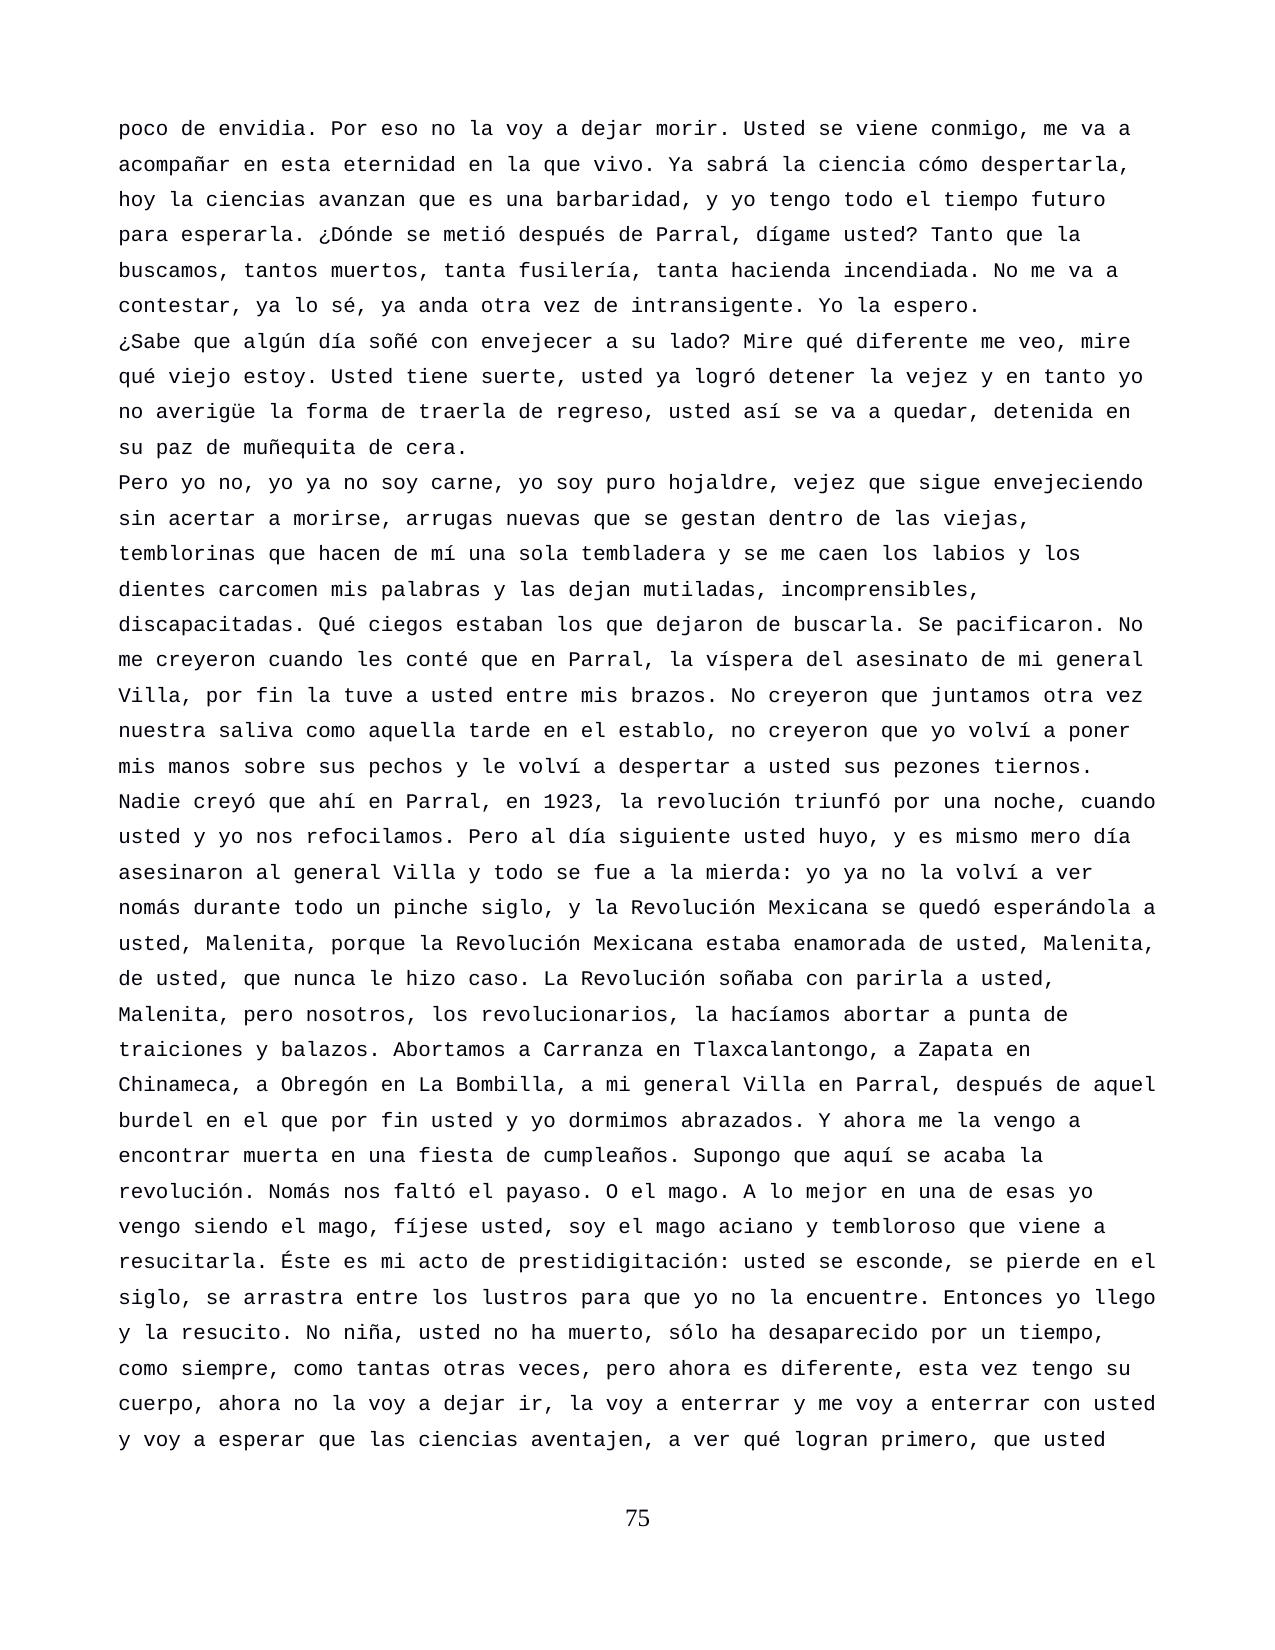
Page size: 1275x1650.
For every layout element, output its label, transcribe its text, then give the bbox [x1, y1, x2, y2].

text poco de envidia. Por eso no la voy a dejar morir. Usted se viene conmigo, me va a acompañar en esta eternidad en la que vivo. Ya sabrá la ciencia cómo despertarla, hoy la ciencias avanzan que es una barbaridad, y yo tengo todo el tiempo futuro para esperarla. ¿Dónde se metió después de Parral, dígame usted? Tanto que la buscamos, tantos muertos, tanta fusilería, tanta hacienda incendiada. No me va a contestar, ya lo sé, ya anda otra vez de intransigente. Yo la espero. [118, 118, 1157, 319]
text ¿Sabe que algún día soñé con envejecer a su lado? Mire qué diferente me veo, mire qué viejo estoy. Usted tiene suerte, usted ya logró detener la vejez y en tanto yo no averigüe la forma de traerla de regreso, usted así se va a quedar, detenida en su paz de muñequita de cera. [118, 331, 1157, 461]
text Pero yo no, yo ya no soy carne, yo soy puro hojaldre, vejez que sigue envejeciendo sin acertar a morirse, arrugas nuevas que se gestan dentro de las viejas, temblorinas que hacen de mí una sola tembladera y se me caen los labios y los dientes carcomen mis palabras y las dejan mutiladas, incomprensibles, discapacitadas. Qué ciegos estaban los que dejaron de buscarla. Se pacificaron. No me creyeron cuando les conté que en Parral, la víspera del asesinato de mi general Villa, por fin la tuve a usted entre mis brazos. No creyeron que juntamos otra vez nuestra saliva como aquella tarde en el establo, no creyeron que yo volví a poner mis manos sobre sus pechos y le volví a despertar a usted sus pezones tiernos. Nadie creyó que ahí en Parral, en 1923, la revolución triunfó por una noche, cuando usted y yo nos refocilamos. Pero al día siguiente usted huyo, y es mismo mero día asesinaron al general Villa y todo se fue a la mierda: yo ya no la volví a ver nomás durante todo un pinche siglo, y la Revolución Mexicana se quedó esperándola a usted, Malenita, porque la Revolución Mexicana estaba enamorada de usted, Malenita, de usted, que nunca le hizo caso. La Revolución soñaba con parirla a usted, Malenita, pero nosotros, los revolucionarios, la hacíamos abortar a punta de traiciones y balazos. Abortamos a Carranza en Tlaxcalantongo, a Zapata en Chinameca, a Obregón en La Bombilla, a mi general Villa en Parral, después de aquel burdel en el que por fin usted y yo dormimos abrazados. Y ahora me la vengo a encontrar muerta en una fiesta de cumpleaños. Supongo que aquí se acaba la revolución. Nomás nos faltó el payaso. O el mago. A lo mejor en una de esas yo vengo siendo el mago, fíjese usted, soy el mago aciano y tembloroso que viene a resucitarla. Éste es mi acto de prestidigitación: usted se esconde, se pierde en el siglo, se arrastra entre los lustros para que yo no la encuentre. Entonces yo llego y la resucito. No niña, usted no ha muerto, sólo ha desaparecido por un tiempo, como siempre, como tantas otras veces, pero ahora es diferente, esta vez tengo su cuerpo, ahora no la voy a dejar ir, la voy a enterrar y me voy a enterrar con usted y voy a esperar que las ciencias aventajen, a ver qué logran primero, que usted [118, 472, 1157, 1452]
